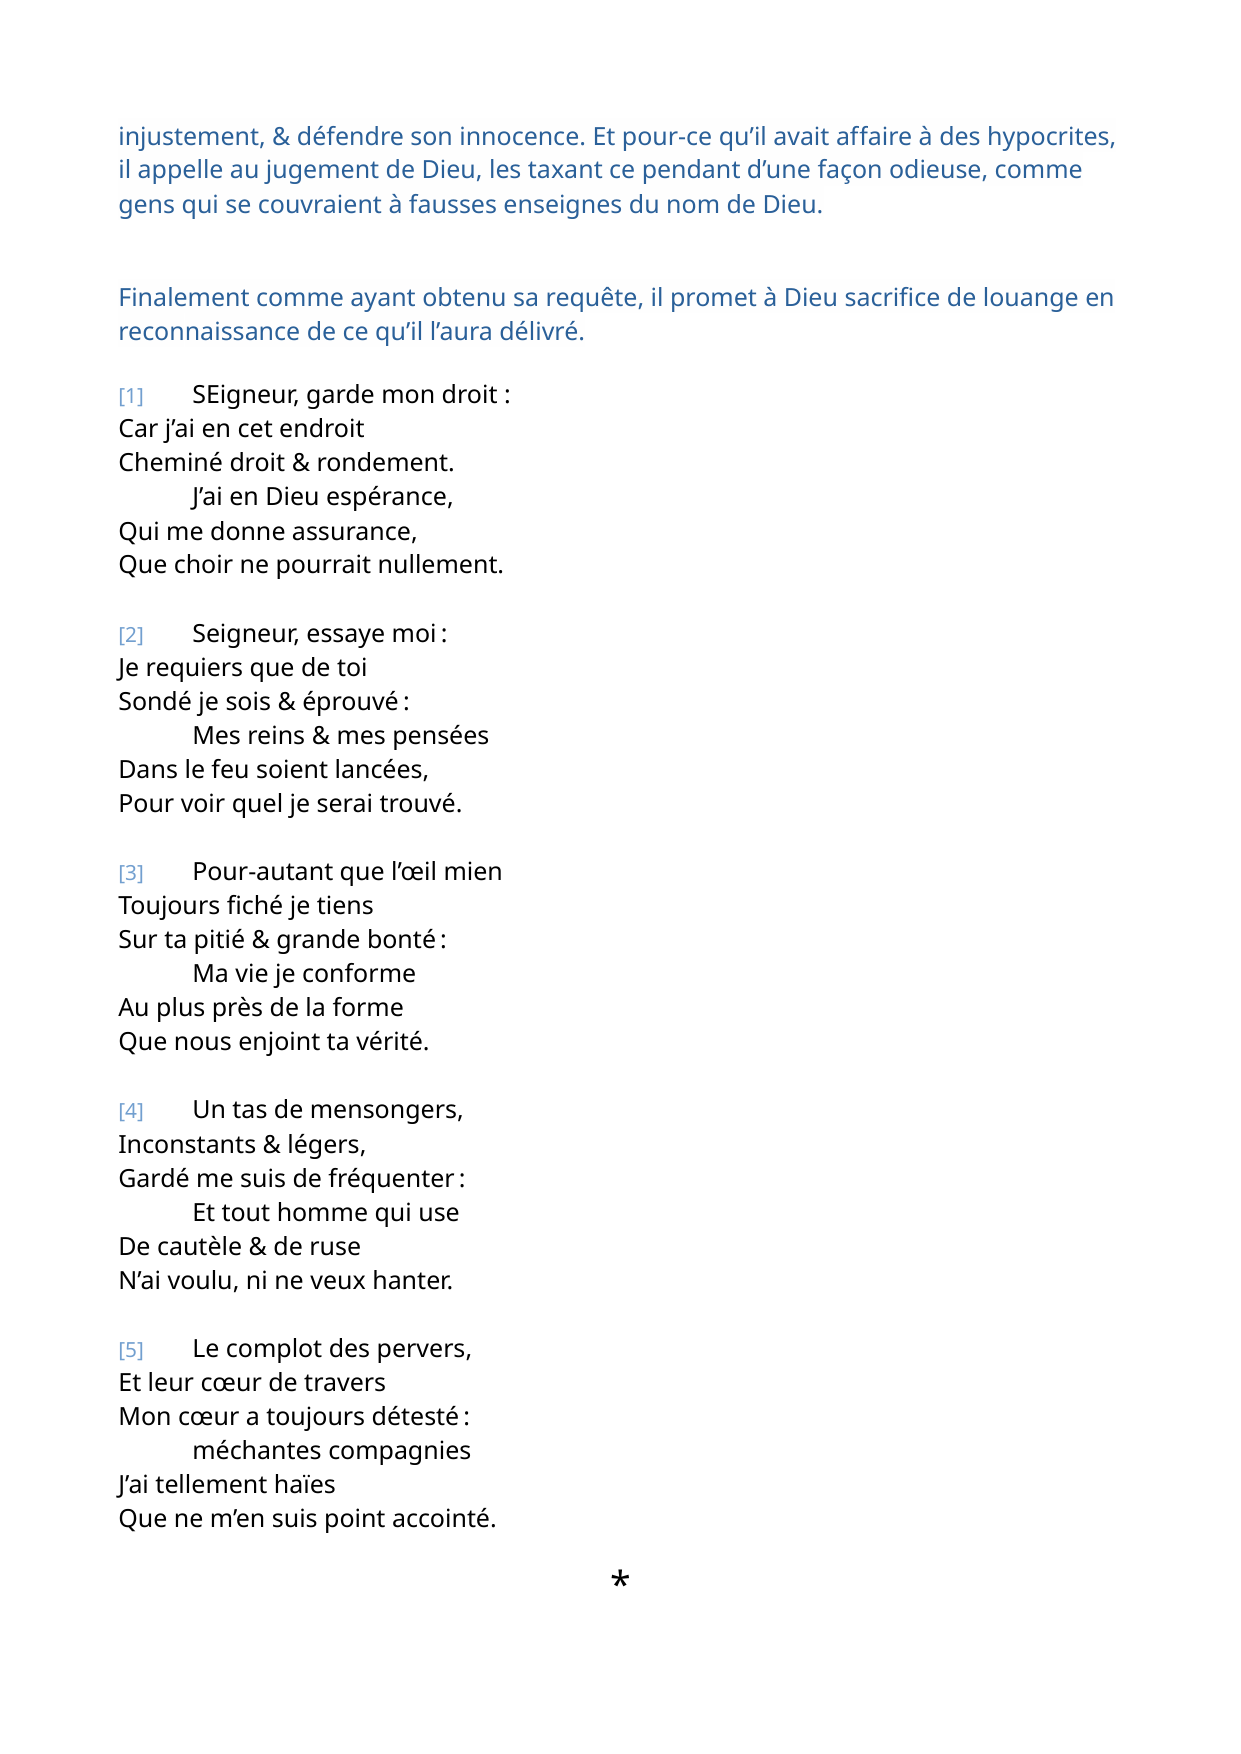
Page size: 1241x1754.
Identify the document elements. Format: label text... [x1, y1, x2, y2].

text Toujours fiché je tiens [118, 888, 1122, 922]
text J’ai en Dieu espérance, [118, 479, 1122, 513]
text Sondé je sois & éprouvé : [118, 683, 1122, 717]
text Qui me donne assurance, [118, 513, 1122, 547]
text Cheminé droit & rondement. [118, 445, 1122, 479]
text [2] Seigneur, essaye moi : [118, 615, 1122, 649]
text J’ai tellement haïes [118, 1467, 1122, 1501]
text N’ai voulu, ni ne veux hanter. [118, 1262, 1122, 1297]
text injustement, & défendre son innocence. Et pour-ce qu’il avait affaire à des hypocrites, il appelle au jugement de Dieu, les taxant ce pendant d’une façon odieuse, comme gens qui se couvraient à fausses enseignes du nom de Dieu. [118, 118, 1122, 220]
text Car j’ai en cet endroit [118, 411, 1122, 445]
text Inconstants & légers, [118, 1126, 1122, 1160]
text Sur ta pitié & grande bonté : [118, 922, 1122, 956]
text Que nous enjoint ta vérité. [118, 1024, 1122, 1058]
text méchantes compagnies [118, 1433, 1122, 1467]
text Ma vie je conforme [118, 956, 1122, 990]
text Au plus près de la forme [118, 990, 1122, 1024]
text Mon cœur a toujours détesté : [118, 1399, 1122, 1433]
text Finalement comme ayant obtenu sa requête, il promet à Dieu sacrifice de louange en reconnaissance de ce qu’il l’aura délivré. [118, 279, 1122, 347]
text Dans le feu soient lancées, [118, 752, 1122, 786]
text Je requiers que de toi [118, 649, 1122, 683]
text Pour voir quel je serai trouvé. [118, 786, 1122, 820]
text Mes reins & mes pensées [118, 717, 1122, 752]
text Que ne m’en suis point accointé. [118, 1501, 1122, 1535]
text Et tout homme qui use [118, 1194, 1122, 1228]
text [1] SEigneur, garde mon droit : [118, 377, 1122, 411]
text Gardé me suis de fréquenter : [118, 1160, 1122, 1194]
text [4] Un tas de mensongers, [118, 1092, 1122, 1126]
text Et leur cœur de travers [118, 1365, 1122, 1399]
text [3] Pour-autant que l’œil mien [118, 854, 1122, 888]
text [5] Le complot des pervers, [118, 1331, 1122, 1365]
text * [118, 1559, 1122, 1610]
text De cautèle & de ruse [118, 1228, 1122, 1262]
text Que choir ne pourrait nullement. [118, 547, 1122, 581]
